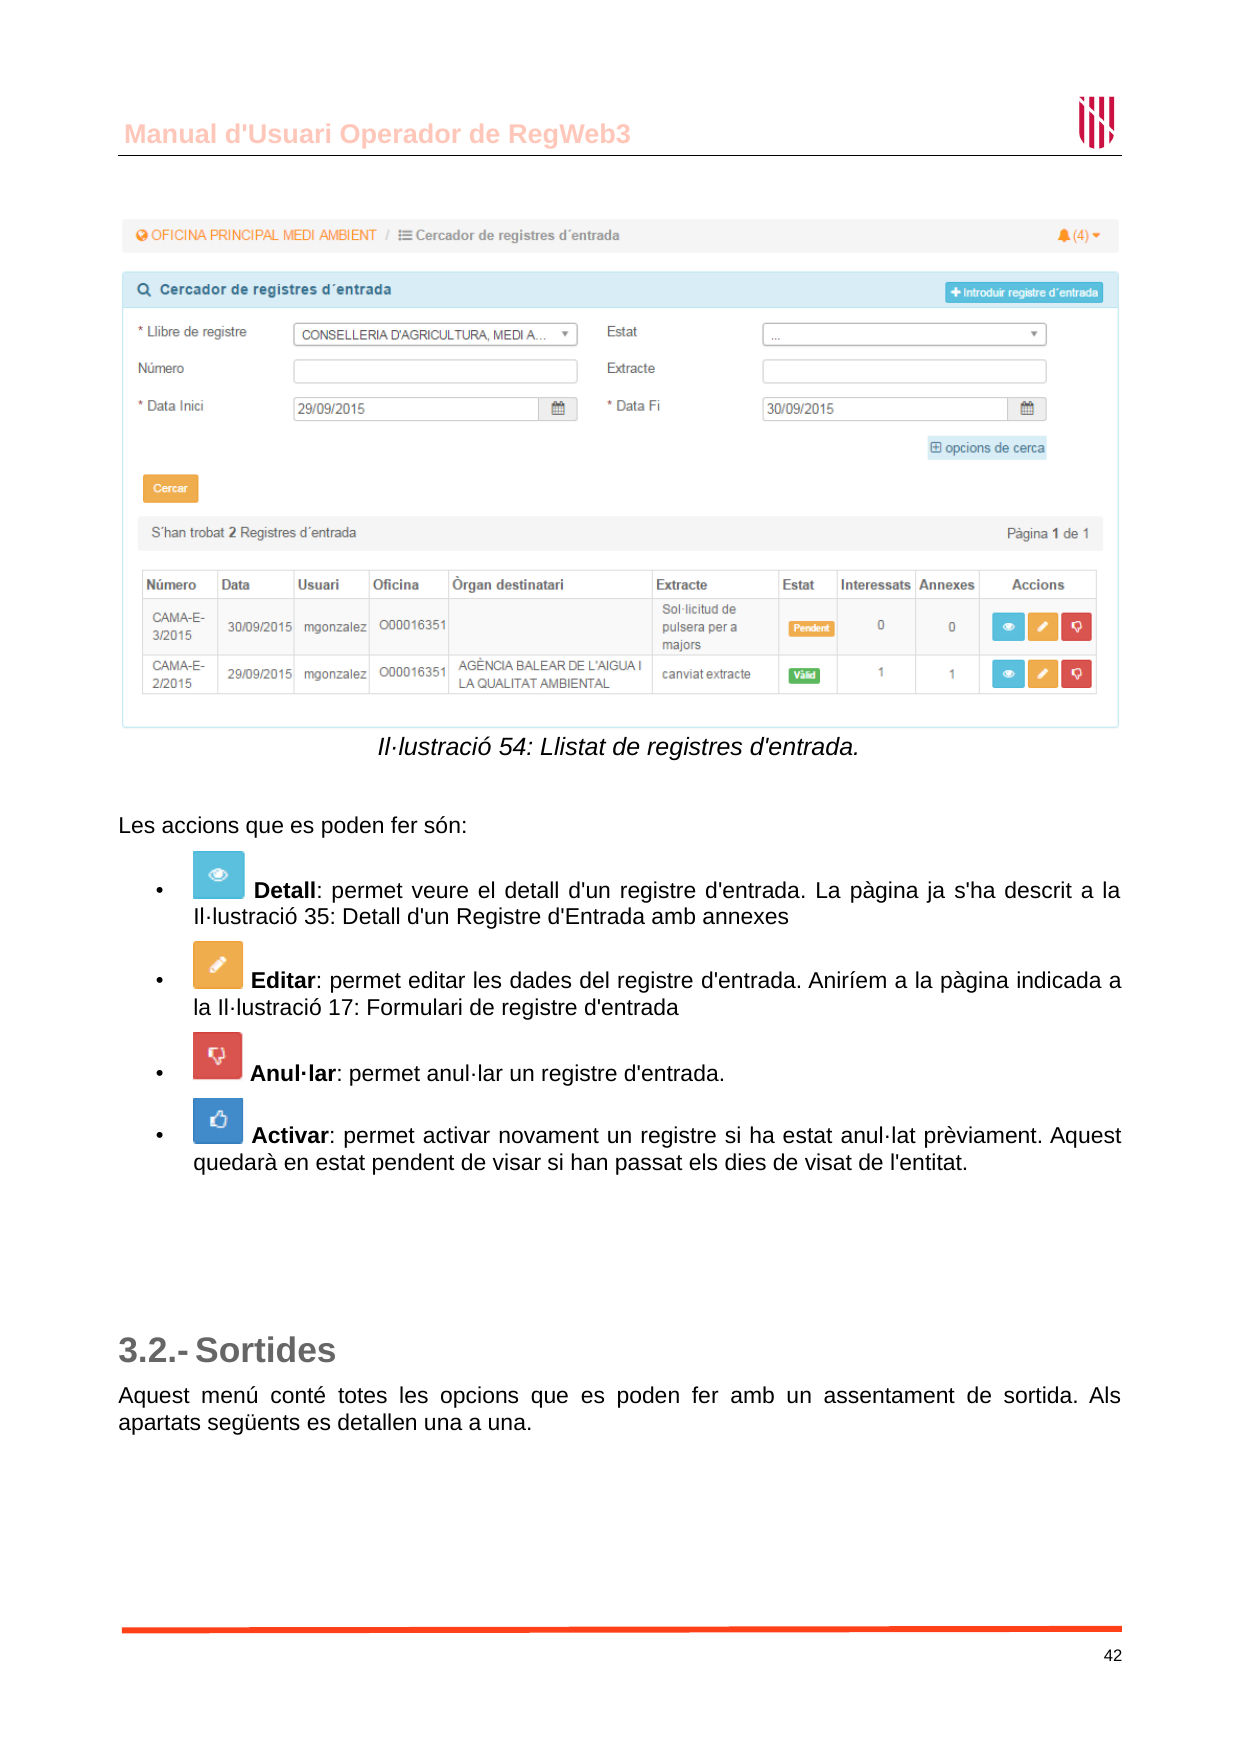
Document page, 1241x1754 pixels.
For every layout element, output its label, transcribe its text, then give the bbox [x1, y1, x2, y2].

list Editar: permet editar les dades del registre d'entrada. Aniríem a la pàgina indicada a la Il·lustració 17: Formulari de registre d'entrada [156, 942, 1122, 1020]
picture [193, 1098, 244, 1144]
text Il·lustració 54: Llistat de registres d'entrada. [118, 733, 1122, 761]
text Les accions que es poden fer són: [118, 812, 1122, 839]
text Aquest menú conté totes les opcions que es poden fer amb un assentament de sortida. Als apartats següents es detallen una a una. [118, 1382, 1122, 1435]
picture [193, 1032, 244, 1081]
picture [193, 941, 244, 989]
list Anul·lar: permet anul·lar un registre d'entrada. [156, 1032, 1122, 1086]
list Activar: permet activar novament un registre si ha estat anul·lat prèviament. Aquest quedarà en estat pendent de visar si han passat els dies de visat de l'entitat. [156, 1098, 1122, 1175]
picture [193, 851, 245, 899]
subtitle Sortides [118, 1329, 1122, 1370]
picture [118, 215, 1123, 733]
list Detall: permet veure el detall d'un registre d'entrada. La pàgina ja s'ha descrit a la Il·lustració 35: Detall d'un Registre d'Entrada amb annexes [156, 851, 1122, 929]
picture [1076, 94, 1117, 150]
